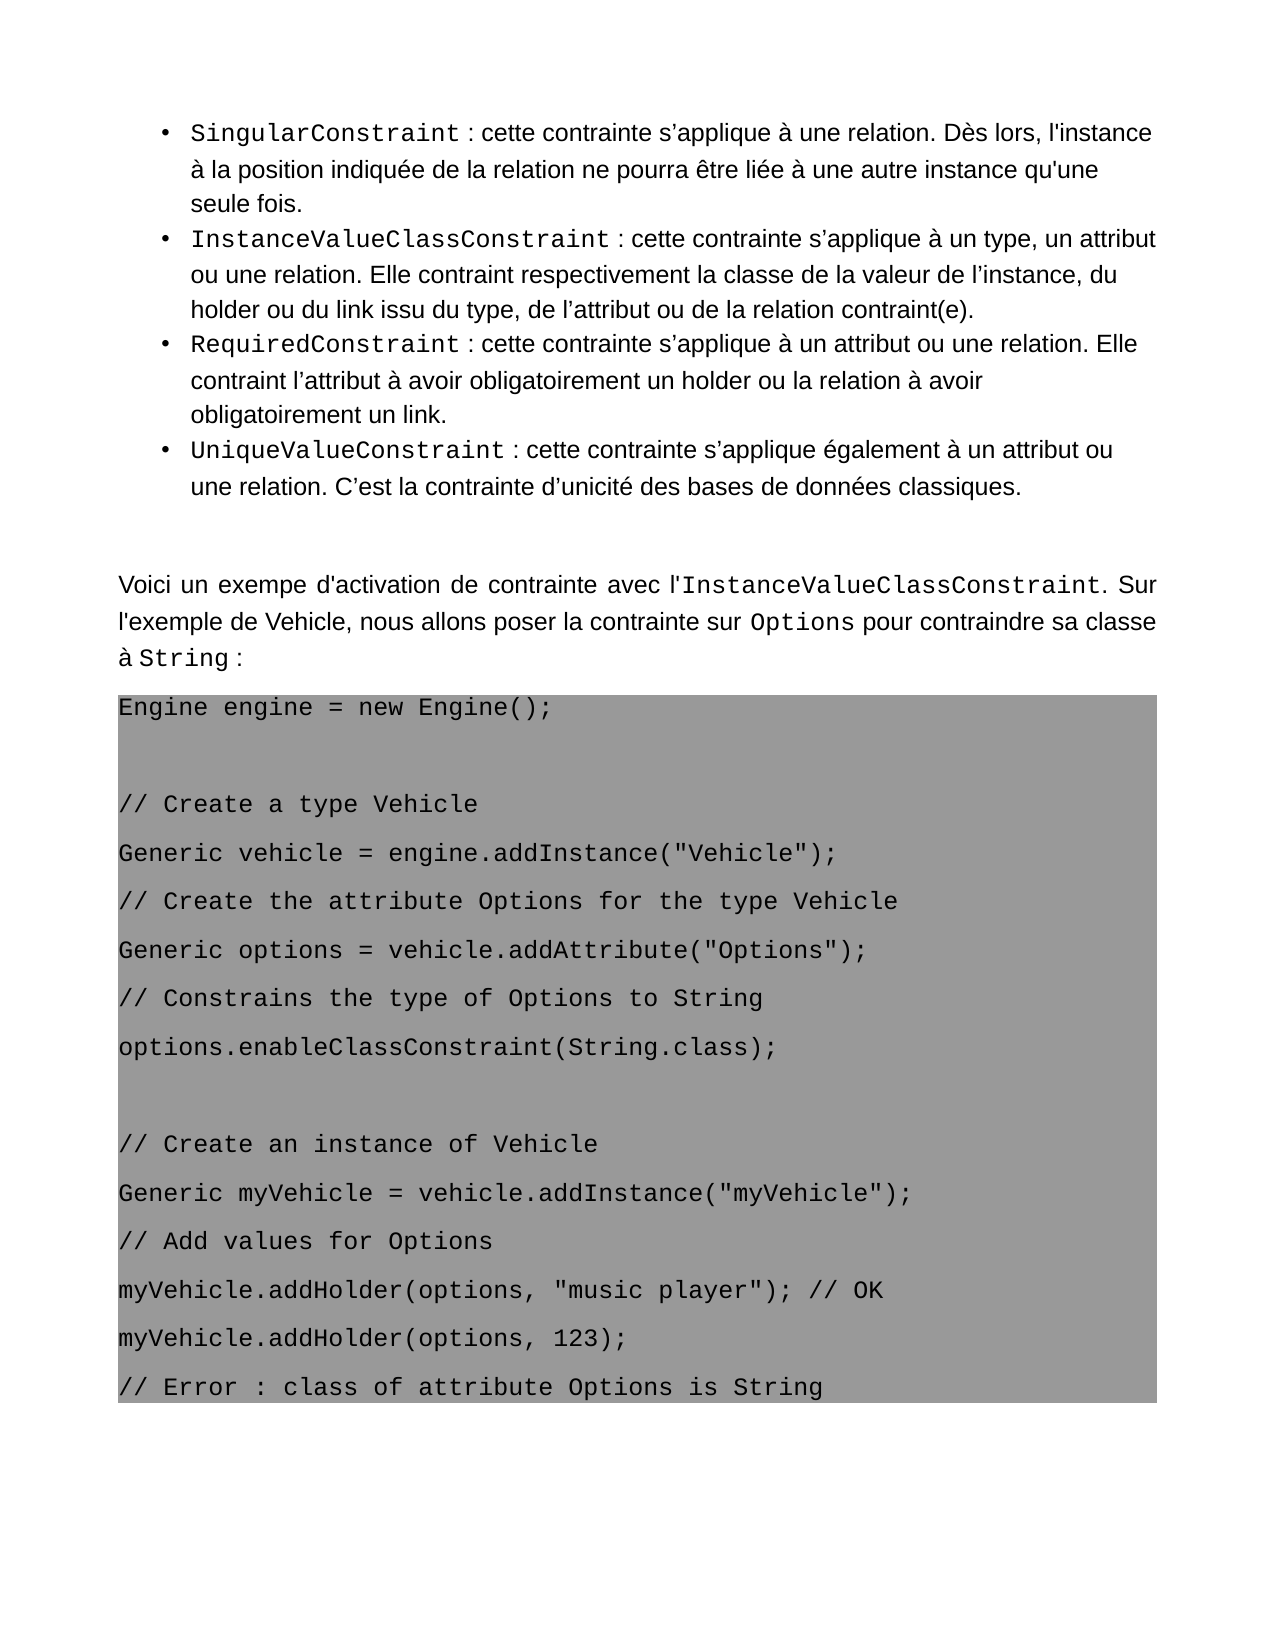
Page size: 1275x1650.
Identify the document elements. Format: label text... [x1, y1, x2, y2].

text Generic options = vehicle.addAttribute("Options"); [118, 937, 1157, 966]
text Engine engine = new Engine(); [118, 695, 1157, 723]
text Voici un exempe d'activation de contrainte avec l'InstanceValueClassConstraint. Sur l'exemple de Vehicle, nous allons poser la contrainte sur Options pour contraindre sa classe à String : [118, 570, 1157, 674]
text // Create an instance of Vehicle [118, 1132, 1157, 1160]
text // Create a type Vehicle [118, 792, 1157, 820]
text myVehicle.addHolder(options, "music player"); // OK [118, 1277, 1157, 1306]
list SingularConstraint : cette contrainte s’applique à une relation. Dès lors, l'instance à la position indiquée de la relation ne pourra être liée à une autre instance qu'une seule fois. [161, 118, 1157, 218]
text Generic myVehicle = vehicle.addInstance("myVehicle"); [118, 1180, 1157, 1208]
text // Create the attribute Options for the type Vehicle [118, 889, 1157, 917]
text myVehicle.addHolder(options, 123); [118, 1326, 1157, 1354]
text options.enableClassConstraint(String.class); [118, 1034, 1157, 1063]
text // Error : class of attribute Options is String [118, 1374, 1157, 1403]
list InstanceValueClassConstraint : cette contrainte s’applique à un type, un attribut ou une relation. Elle contraint respectivement la classe de la valeur de l’instance, du holder ou du link issu du type, de l’attribut ou de la relation contraint(e). [161, 224, 1157, 324]
list UniqueValueConstraint : cette contrainte s’applique également à un attribut ou une relation. C’est la contrainte d’unicité des bases de données classiques. [161, 435, 1157, 500]
text // Add values for Options [118, 1229, 1157, 1257]
text // Constrains the type of Options to String [118, 986, 1157, 1014]
text Generic vehicle = engine.addInstance("Vehicle"); [118, 840, 1157, 869]
list RequiredConstraint : cette contrainte s’applique à un attribut ou une relation. Elle contraint l’attribut à avoir obligatoirement un holder ou la relation à avoir obligatoirement un link. [161, 329, 1157, 429]
